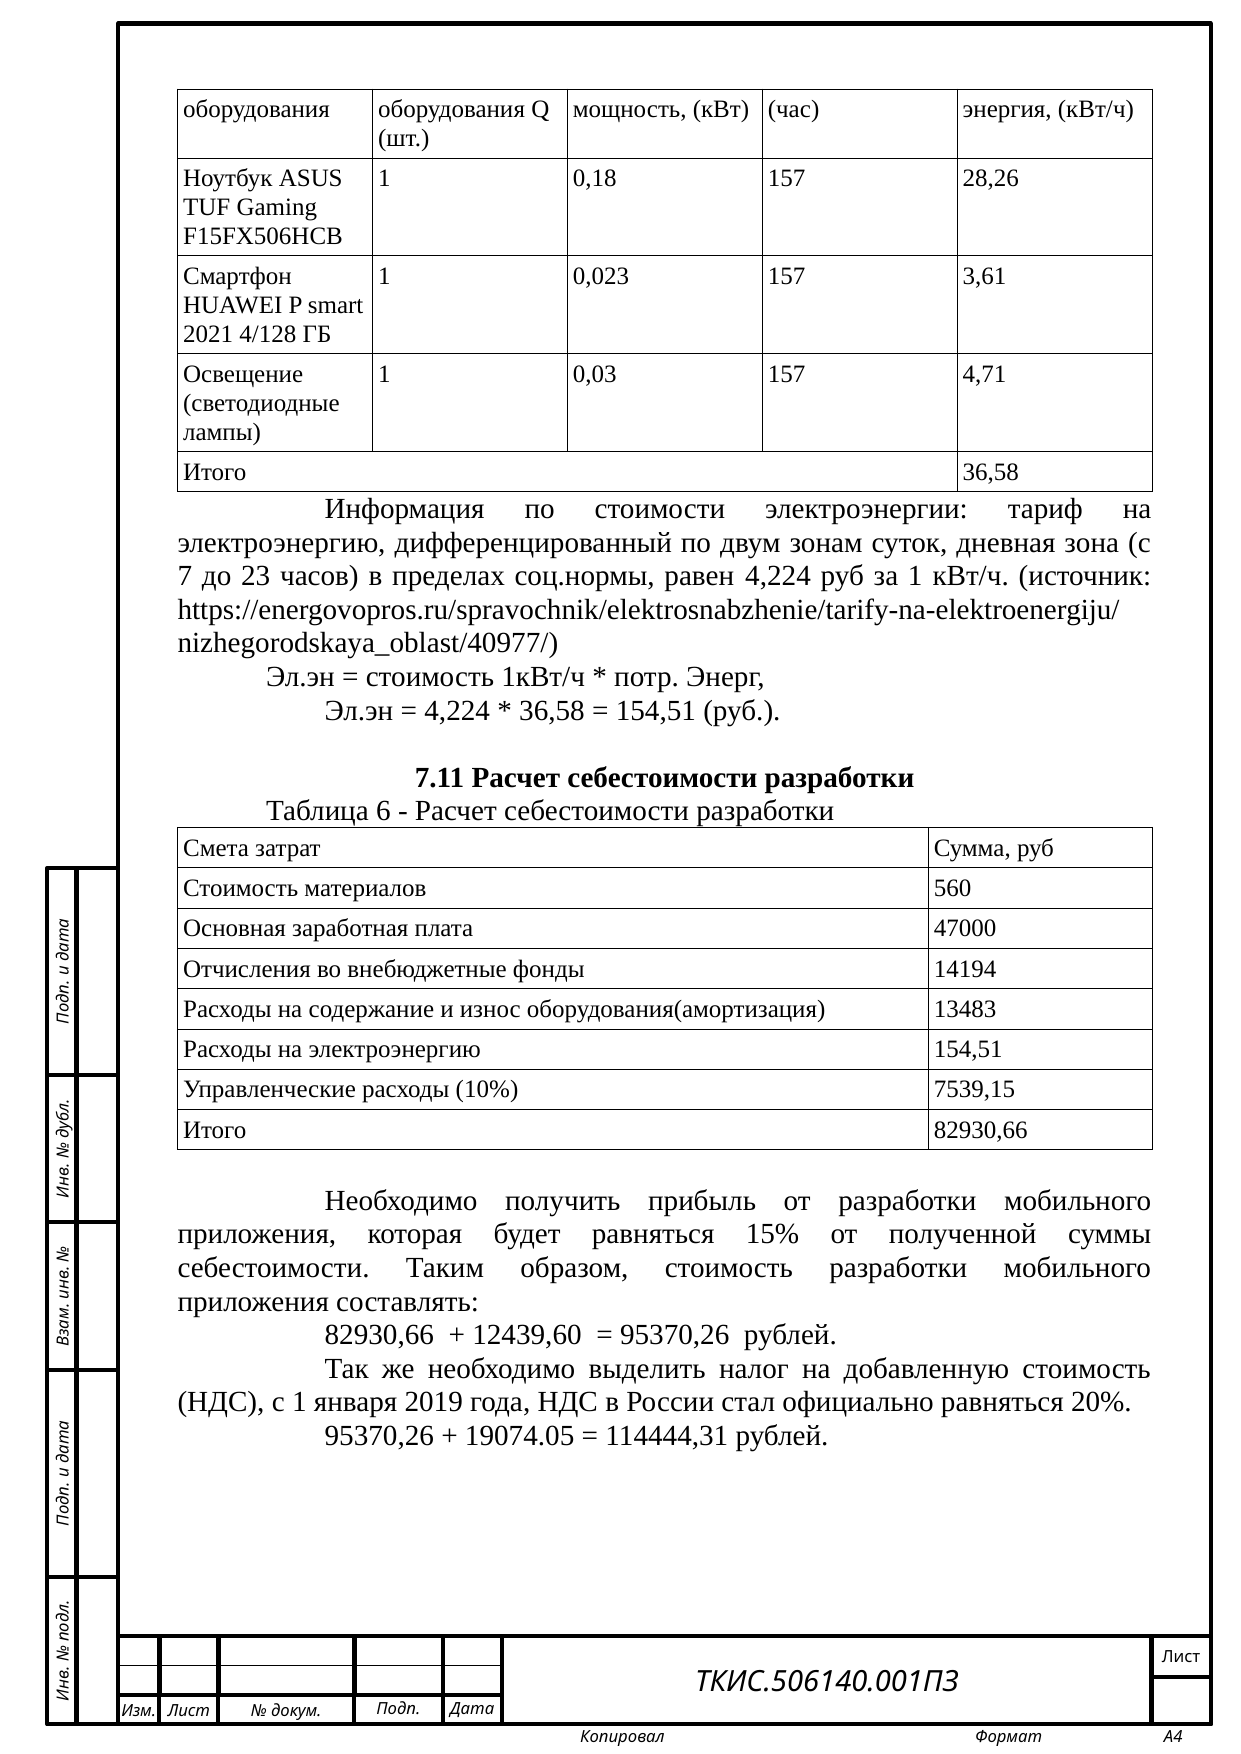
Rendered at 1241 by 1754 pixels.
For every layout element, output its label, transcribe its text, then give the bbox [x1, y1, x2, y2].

text Информация по стоимости электроэнергии: тариф на электроэнергию, дифференцированный по двум зонам суток, дневная зона (с 7 до 23 часов) в пределах соц.нормы, равен 4,224 руб за 1 кВт/ч. (источник: https://energovopros.ru/spravochnik/elektrosnabzhenie/tarify-na-elektroenergiju/nizhegorodskaya_oblast/40977/) [177, 492, 1152, 659]
table_cell 4,71 [958, 354, 1152, 451]
table_cell 0,03 [568, 354, 762, 451]
table_cell 0,023 [568, 256, 762, 353]
table_cell Смартфон HUAWEI P smart 2021 4/128 ГБ [178, 256, 372, 353]
table_cell 560 [929, 868, 1152, 907]
table_cell Стоимость материалов [178, 868, 928, 907]
table_cell Итого [178, 452, 957, 491]
text Необходимо получить прибыль от разработки мобильного приложения, которая будет равняться 15% от полученной суммы себестоимости. Таким образом, стоимость разработки мобильного приложения составлять: [177, 1183, 1152, 1317]
table_cell Основная заработная плата [178, 909, 928, 948]
subtitle Расчет себестоимости разработки [177, 760, 1152, 793]
table_cell 154,51 [929, 1030, 1152, 1069]
table_header энергия, (кВт/ч) [958, 90, 1152, 158]
text Эл.эн = стоимость 1кВт/ч * потр. Энерг, [177, 659, 1152, 693]
table_cell Освещение (светодиодные лампы) [178, 354, 372, 451]
table_header оборудования [178, 90, 372, 158]
table_cell 82930,66 [929, 1110, 1152, 1149]
table_cell 1 [373, 256, 567, 353]
table_cell 1 [373, 159, 567, 255]
text Таблица 6 - Расчет себестоимости разработки [177, 793, 1152, 827]
table_cell 47000 [929, 909, 1152, 948]
table_cell 7539,15 [929, 1070, 1152, 1109]
table_cell Управленческие расходы (10%) [178, 1070, 928, 1109]
table_cell Расходы на электроэнергию [178, 1030, 928, 1069]
table_cell 0,18 [568, 159, 762, 255]
table_cell 157 [763, 354, 957, 451]
table_cell 14194 [929, 949, 1152, 988]
text Эл.эн = 4,224 * 36,58 = 154,51 (руб.). [177, 693, 1152, 726]
table_cell Ноутбук ASUS TUF Gaming F15FX506HCB [178, 159, 372, 255]
table_header Сумма, руб [929, 828, 1152, 867]
table_cell 1 [373, 354, 567, 451]
table_cell 3,61 [958, 256, 1152, 353]
table_cell 28,26 [958, 159, 1152, 255]
table_header оборудования Q (шт.) [373, 90, 567, 158]
table_header мощность, (кВт) [568, 90, 762, 158]
text 82930,66 + 12439,60 = 95370,26 рублей. [177, 1317, 1152, 1351]
text Так же необходимо выделить налог на добавленную стоимость (НДС), с 1 января 2019 года, НДС в России стал официально равняться 20%. [177, 1351, 1152, 1418]
table_cell Расходы на содержание и износ оборудования(амортизация) [178, 989, 928, 1028]
table_cell 13483 [929, 989, 1152, 1028]
table_cell 157 [763, 159, 957, 255]
table_cell 157 [763, 256, 957, 353]
table_cell 36,58 [958, 452, 1152, 491]
table_header Смета затрат [178, 828, 928, 867]
table_cell Итого [178, 1110, 928, 1149]
table_cell Отчисления во внебюджетные фонды [178, 949, 928, 988]
text 95370,26 + 19074.05 = 114444,31 рублей. [177, 1418, 1152, 1451]
table_header (час) [763, 90, 957, 158]
